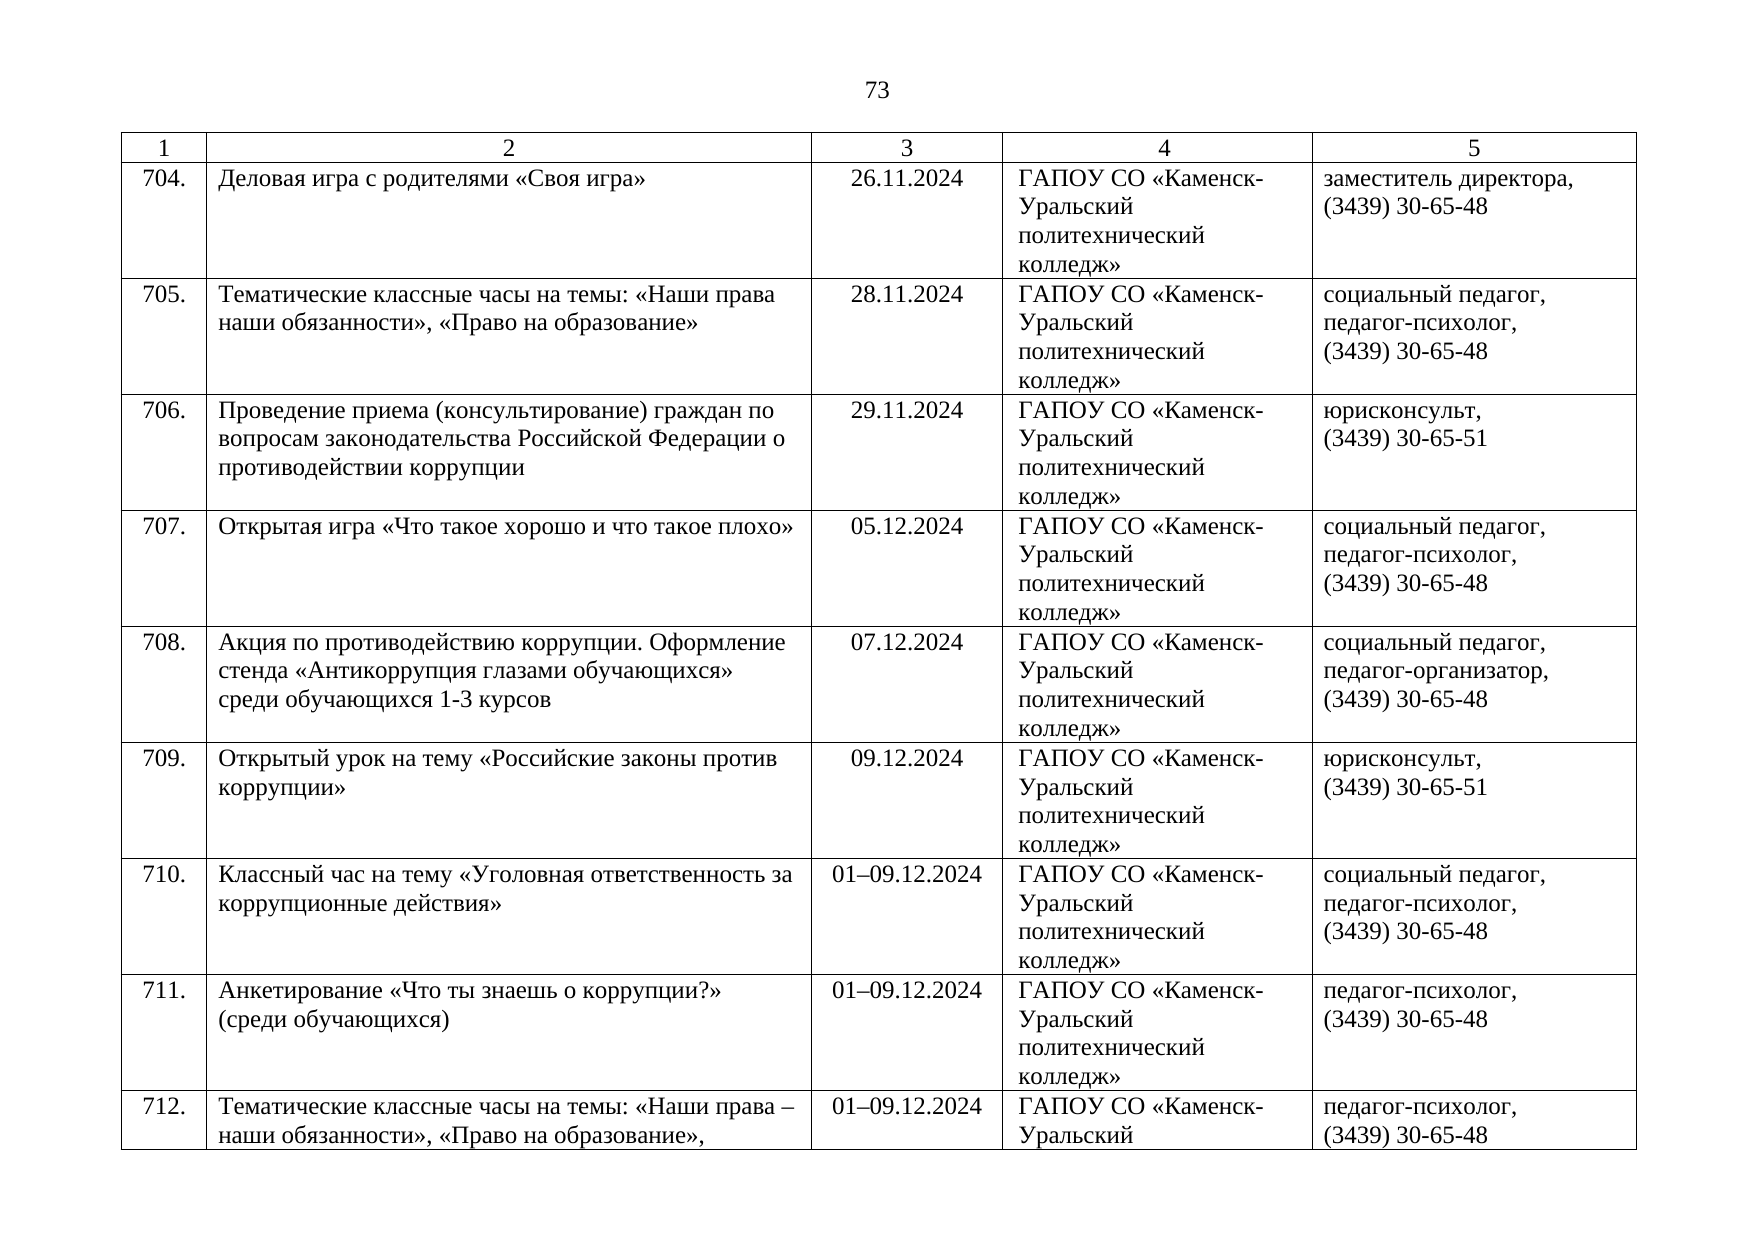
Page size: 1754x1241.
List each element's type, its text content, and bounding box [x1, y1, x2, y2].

table_cell Классный час на тему «Уголовная ответственность за коррупционные действия» [207, 859, 811, 974]
table_cell ГАПОУ СО «Каменск-Уральский политехнический колледж» [1003, 395, 1312, 510]
table_cell [122, 511, 206, 626]
table_cell педагог-психолог, (3439) 30-65-48 [1313, 1091, 1636, 1148]
table_cell [122, 743, 206, 858]
table_cell социальный педагог, педагог-организатор, (3439) 30-65-48 [1313, 627, 1636, 742]
table_cell 28.11.2024 [812, 279, 1002, 394]
table_cell Тематические классные часы на темы: «Наши права наши обязанности», «Право на образование» [207, 279, 811, 394]
table_cell [117, 858, 121, 974]
table_cell [122, 975, 206, 1090]
table_cell 29.11.2024 [812, 395, 1002, 510]
table_header [117, 132, 121, 162]
table_cell ГАПОУ СО «Каменск-Уральский политехнический колледж» [1003, 975, 1312, 1090]
table_cell 01–09.12.2024 [812, 975, 1002, 1090]
table_cell [117, 742, 121, 858]
table_cell заместитель директора, (3439) 30-65-48 [1313, 163, 1636, 278]
table_cell 05.12.2024 [812, 511, 1002, 626]
table_cell [117, 626, 121, 742]
table_cell [122, 627, 206, 742]
table_cell [117, 278, 121, 394]
table_cell ГАПОУ СО «Каменск-Уральский [1003, 1091, 1312, 1148]
table_cell [117, 1090, 121, 1148]
table_cell юрисконсульт, (3439) 30-65-51 [1313, 743, 1636, 858]
table_cell Акция по противодействию коррупции. Оформление стенда «Антикоррупция глазами обучающихся» среди обучающихся 1-3 курсов [207, 627, 811, 742]
table_cell социальный педагог, педагог-психолог, (3439) 30-65-48 [1313, 511, 1636, 626]
table_cell 01–09.12.2024 [812, 859, 1002, 974]
table_header 2 [207, 133, 811, 162]
table_cell ГАПОУ СО «Каменск-Уральский политехнический колледж» [1003, 511, 1312, 626]
table_cell Открытый урок на тему «Российские законы против коррупции» [207, 743, 811, 858]
table_cell [117, 974, 121, 1090]
table_cell ГАПОУ СО «Каменск-Уральский политехнический колледж» [1003, 859, 1312, 974]
table_cell ГАПОУ СО «Каменск-Уральский политехнический колледж» [1003, 743, 1312, 858]
table_cell педагог-психолог, (3439) 30-65-48 [1313, 975, 1636, 1090]
table_cell юрисконсульт, (3439) 30-65-51 [1313, 395, 1636, 510]
table_cell [122, 395, 206, 510]
table_cell [122, 279, 206, 394]
table_cell Деловая игра с родителями «Своя игра» [207, 163, 811, 278]
table_cell ГАПОУ СО «Каменск-Уральский политехнический колледж» [1003, 627, 1312, 742]
table_cell [117, 394, 121, 510]
table_cell социальный педагог, педагог-психолог, (3439) 30-65-48 [1313, 279, 1636, 394]
table_cell Тематические классные часы на темы: «Наши права – наши обязанности», «Право на образование», [207, 1091, 811, 1148]
table_cell Анкетирование «Что ты знаешь о коррупции?» (среди обучающихся) [207, 975, 811, 1090]
table_cell 09.12.2024 [812, 743, 1002, 858]
table_cell [122, 163, 206, 278]
table_header 1 [122, 133, 206, 162]
table_cell 26.11.2024 [812, 163, 1002, 278]
table_cell [117, 510, 121, 626]
table_cell Проведение приема (консультирование) граждан по вопросам законодательства Российской Федерации о противодействии коррупции [207, 395, 811, 510]
table_header 4 [1003, 133, 1312, 162]
table_cell [117, 162, 121, 278]
table_cell 07.12.2024 [812, 627, 1002, 742]
table_cell ГАПОУ СО «Каменск-Уральский политехнический колледж» [1003, 279, 1312, 394]
table_header 3 [812, 133, 1002, 162]
table_cell Открытая игра «Что такое хорошо и что такое плохо» [207, 511, 811, 626]
table_cell социальный педагог, педагог-психолог, (3439) 30-65-48 [1313, 859, 1636, 974]
table_cell 01–09.12.2024 [812, 1091, 1002, 1148]
table_cell ГАПОУ СО «Каменск-Уральский политехнический колледж» [1003, 163, 1312, 278]
table_header 5 [1313, 133, 1636, 162]
table_cell [122, 859, 206, 974]
table_cell [122, 1091, 206, 1148]
